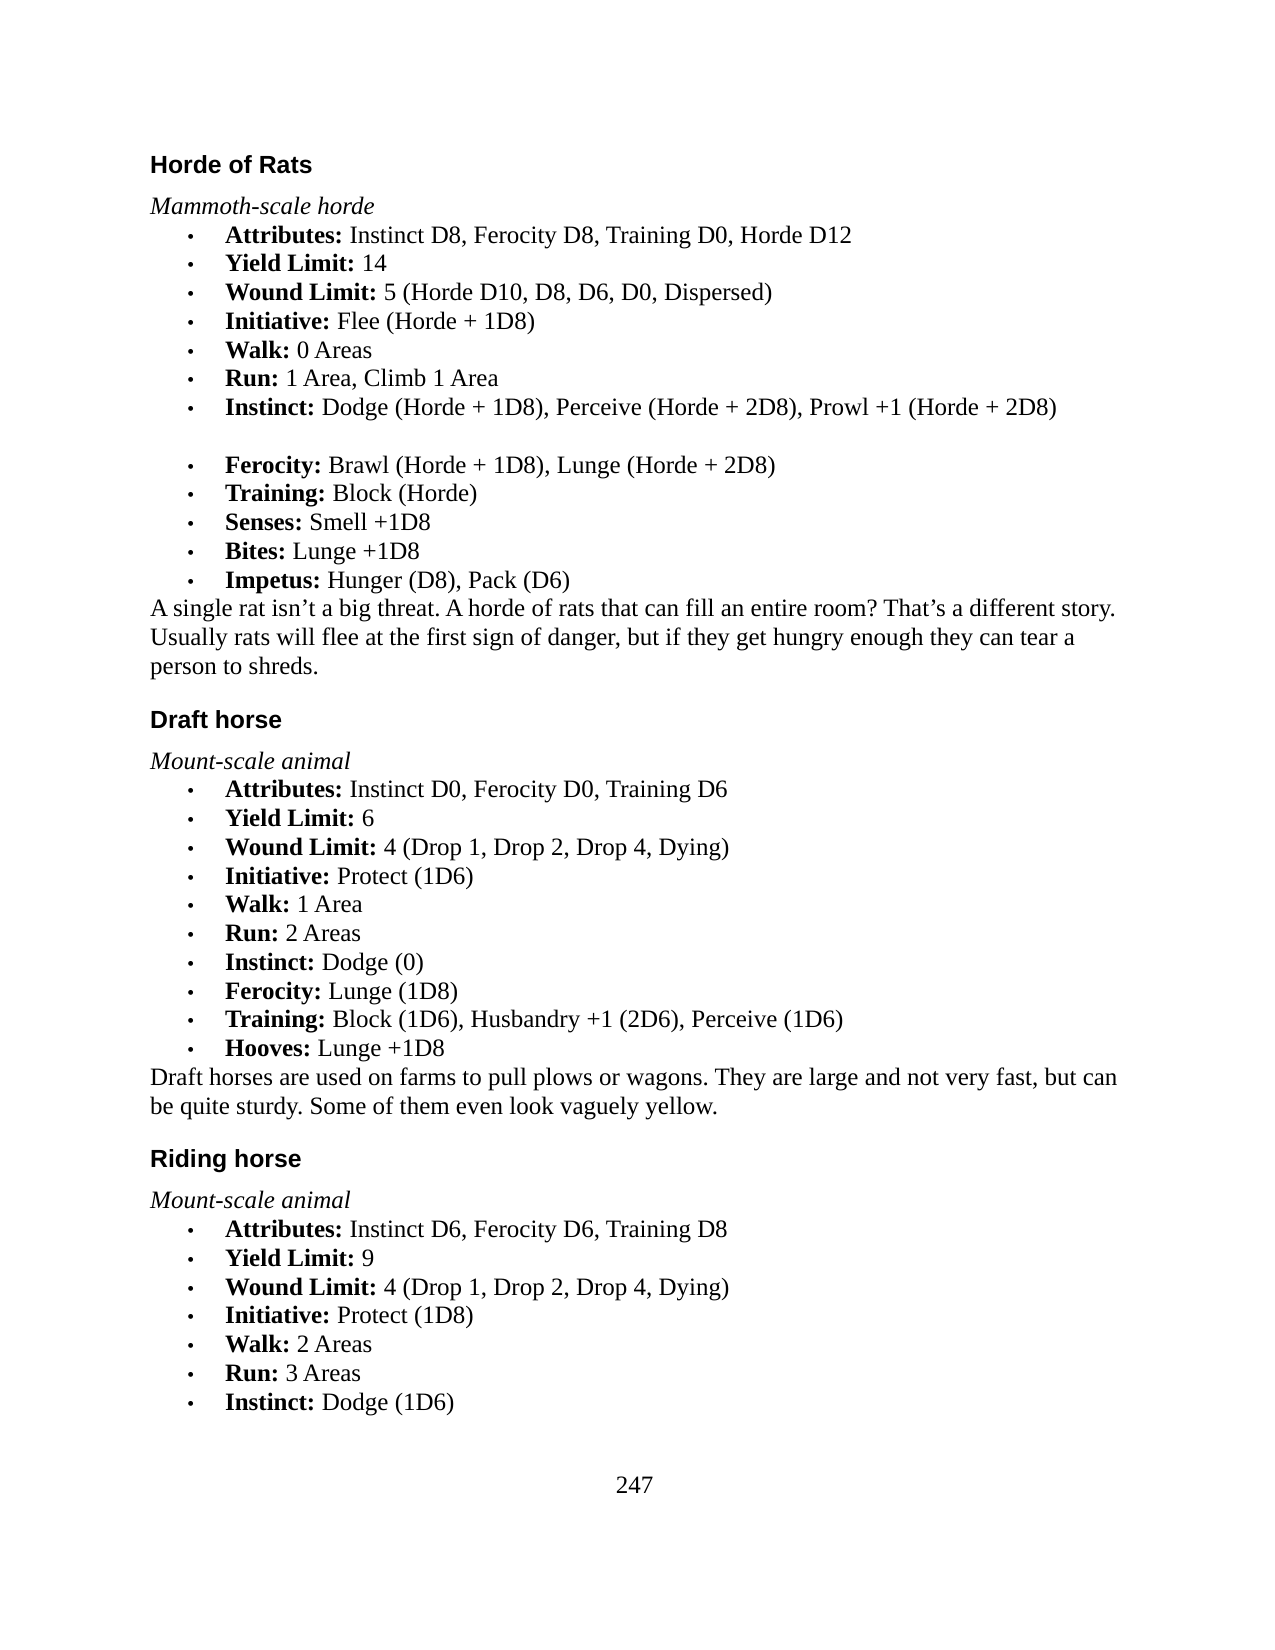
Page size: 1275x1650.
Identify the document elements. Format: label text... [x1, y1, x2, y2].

list Senses: Smell +1D8 [187, 507, 1125, 536]
list Ferocity: Lunge (1D8) [187, 976, 1125, 1004]
subtitle Riding horse [150, 1144, 1125, 1173]
list Bites: Lunge +1D8 [187, 536, 1125, 565]
text Mount-scale animal [150, 1186, 1125, 1214]
list Impetus: Hunger (D8), Pack (D6) [187, 565, 1125, 593]
list Run: 1 Area, Climb 1 Area [187, 363, 1125, 392]
text Mammoth-scale horde [150, 191, 1125, 220]
list Initiative: Protect (1D6) [187, 861, 1125, 889]
list Hooves: Lunge +1D8 [187, 1033, 1125, 1062]
text Draft horses are used on farms to pull plows or wagons. They are large and not very fast, but can be quite sturdy. Some of them even look vaguely yellow. [150, 1062, 1125, 1119]
text A single rat isn’t a big threat. A horde of rats that can fill an entire room? That’s a different story. Usually rats will flee at the first sign of danger, but if they get hungry enough they can tear a person to shreds. [150, 593, 1125, 680]
list Run: 2 Areas [187, 918, 1125, 947]
list Training: Block (1D6), Husbandry +1 (2D6), Perceive (1D6) [187, 1004, 1125, 1033]
subtitle Draft horse [150, 705, 1125, 733]
list Wound Limit: 5 (Horde D10, D8, D6, D0, Dispersed) [187, 277, 1125, 306]
subtitle Horde of Rats [150, 150, 1125, 178]
list Instinct: Dodge (0) [187, 947, 1125, 976]
list Walk: 1 Area [187, 889, 1125, 918]
list Run: 3 Areas [187, 1358, 1125, 1387]
list Instinct: Dodge (1D6) [187, 1387, 1125, 1416]
list Initiative: Protect (1D8) [187, 1301, 1125, 1329]
list Yield Limit: 9 [187, 1243, 1125, 1272]
list Wound Limit: 4 (Drop 1, Drop 2, Drop 4, Dying) [187, 1272, 1125, 1301]
list Attributes: Instinct D0, Ferocity D0, Training D6 [187, 774, 1125, 803]
list Yield Limit: 6 [187, 803, 1125, 832]
list Instinct: Dodge (Horde + 1D8), Perceive (Horde + 2D8), Prowl +1 (Horde + 2D8) [187, 392, 1125, 450]
list Attributes: Instinct D6, Ferocity D6, Training D8 [187, 1214, 1125, 1243]
list Ferocity: Brawl (Horde + 1D8), Lunge (Horde + 2D8) [187, 450, 1125, 478]
list Initiative: Flee (Horde + 1D8) [187, 306, 1125, 335]
list Training: Block (Horde) [187, 478, 1125, 507]
list Wound Limit: 4 (Drop 1, Drop 2, Drop 4, Dying) [187, 832, 1125, 861]
text Mount-scale animal [150, 746, 1125, 774]
list Walk: 0 Areas [187, 335, 1125, 363]
list Attributes: Instinct D8, Ferocity D8, Training D0, Horde D12 [187, 220, 1125, 248]
list Walk: 2 Areas [187, 1329, 1125, 1358]
list Yield Limit: 14 [187, 248, 1125, 277]
